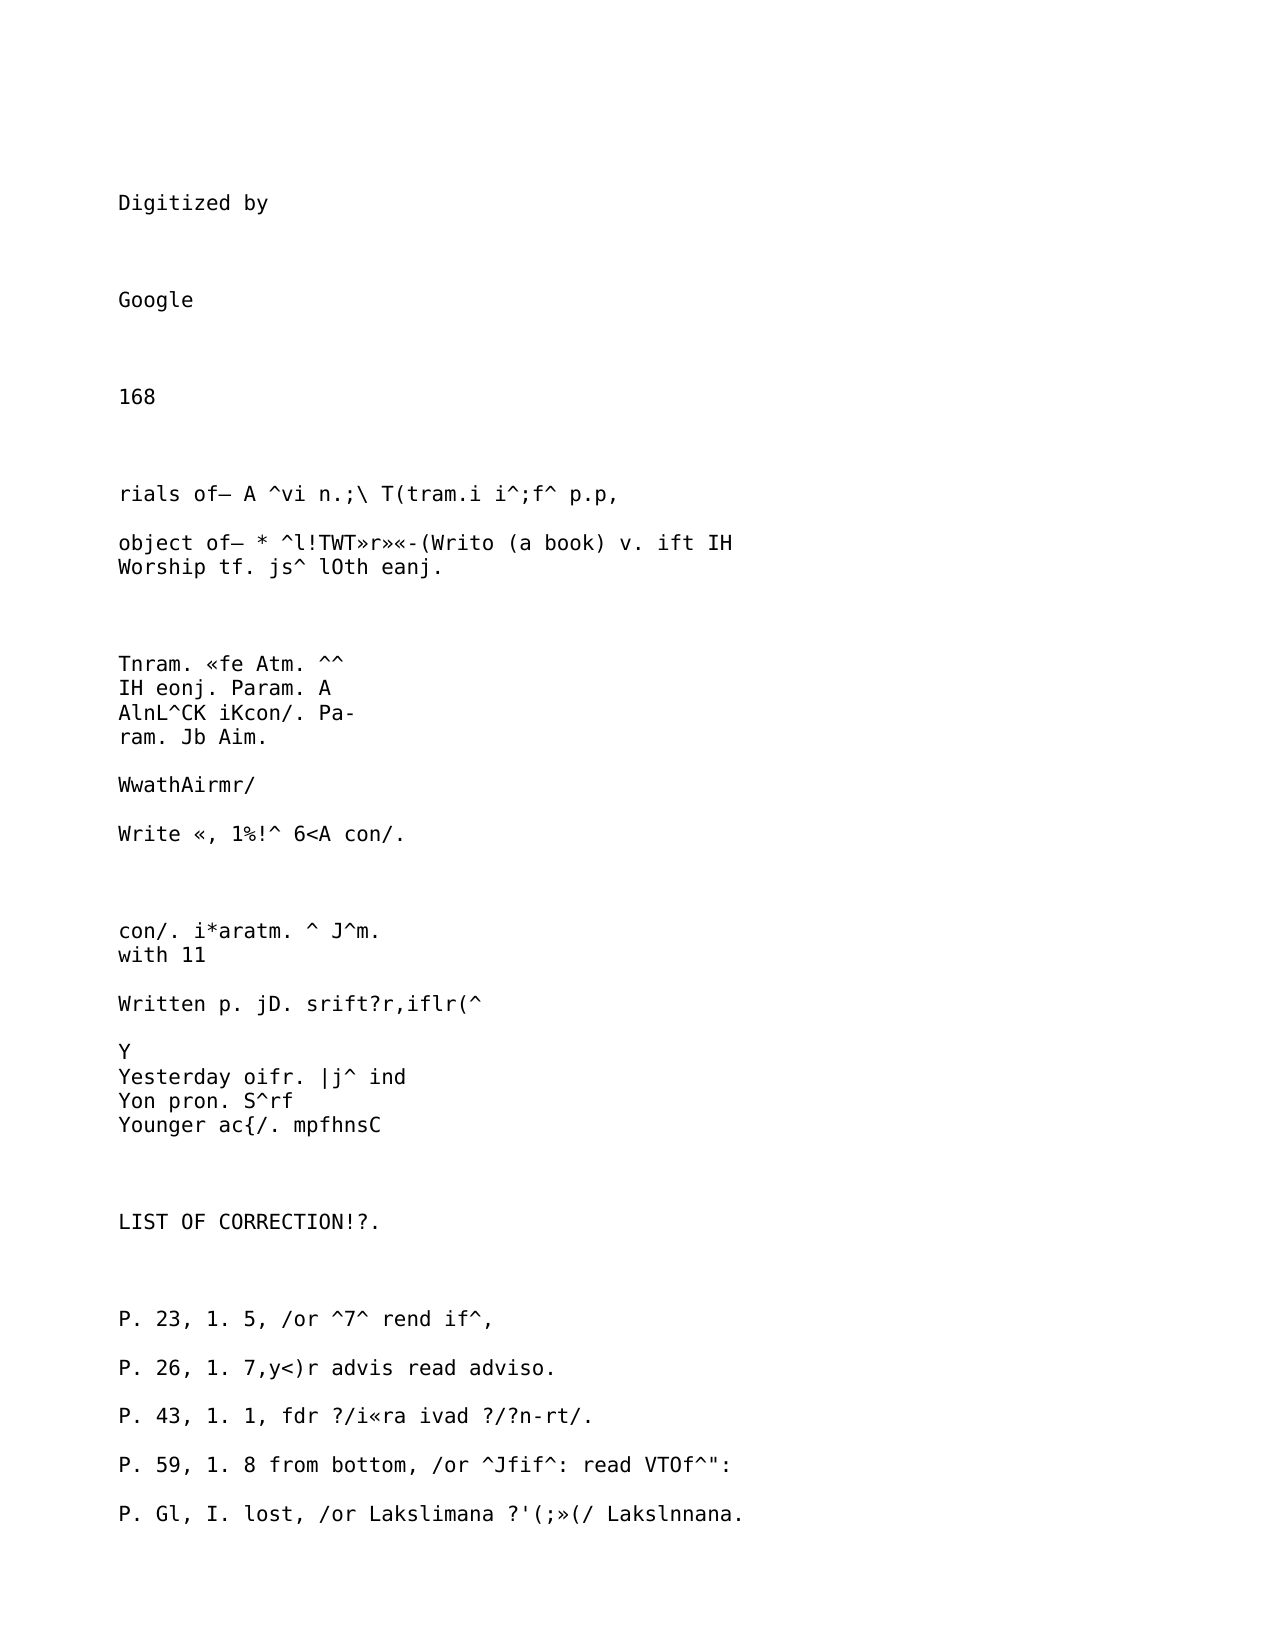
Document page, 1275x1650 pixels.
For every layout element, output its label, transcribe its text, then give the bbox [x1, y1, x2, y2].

text Yesterday oifr. |j^ ind [118, 1065, 1157, 1089]
text P. 59, 1. 8 from bottom, /or ^Jfif^: read VTOf^": [118, 1453, 1157, 1477]
text Yon pron. S^rf [118, 1089, 1157, 1113]
text object of— * ^l!TWT»r»«-(Writo (a book) v. ift IH [118, 531, 1157, 555]
text WwathAirmr/ [118, 773, 1157, 798]
text Write «, 1%!^ 6<A con/. [118, 822, 1157, 846]
text Tnram. «fe Atm. ^^ [118, 652, 1157, 676]
text Worship tf. js^ lOth eanj. [118, 555, 1157, 579]
text P. 23, 1. 5, /or ^7^ rend if^, [118, 1307, 1157, 1332]
text P. 26, 1. 7,y<)r advis read adviso. [118, 1356, 1157, 1380]
text 168 [118, 385, 1157, 409]
text P. Gl, I. lost, /or Lakslimana ?'(;»(/ Lakslnnana. [118, 1502, 1157, 1526]
text IH eonj. Param. A [118, 676, 1157, 701]
text ram. Jb Aim. [118, 725, 1157, 749]
text rials of— A ^vi n.;\ T(tram.i i^;f^ p.p, [118, 482, 1157, 506]
text con/. i*aratm. ^ J^m. [118, 919, 1157, 943]
text LIST OF CORRECTION!?. [118, 1210, 1157, 1234]
text P. 43, 1. 1, fdr ?/i«ra ivad ?/?n-rt/. [118, 1404, 1157, 1429]
text Written p. jD. srift?r,iflr(^ [118, 992, 1157, 1016]
text AlnL^CK iKcon/. Pa- [118, 701, 1157, 725]
text Younger ac{/. mpfhnsC [118, 1113, 1157, 1137]
text Digitized by [118, 191, 1157, 215]
text Y [118, 1040, 1157, 1065]
text with 11 [118, 943, 1157, 968]
text Google [118, 288, 1157, 312]
